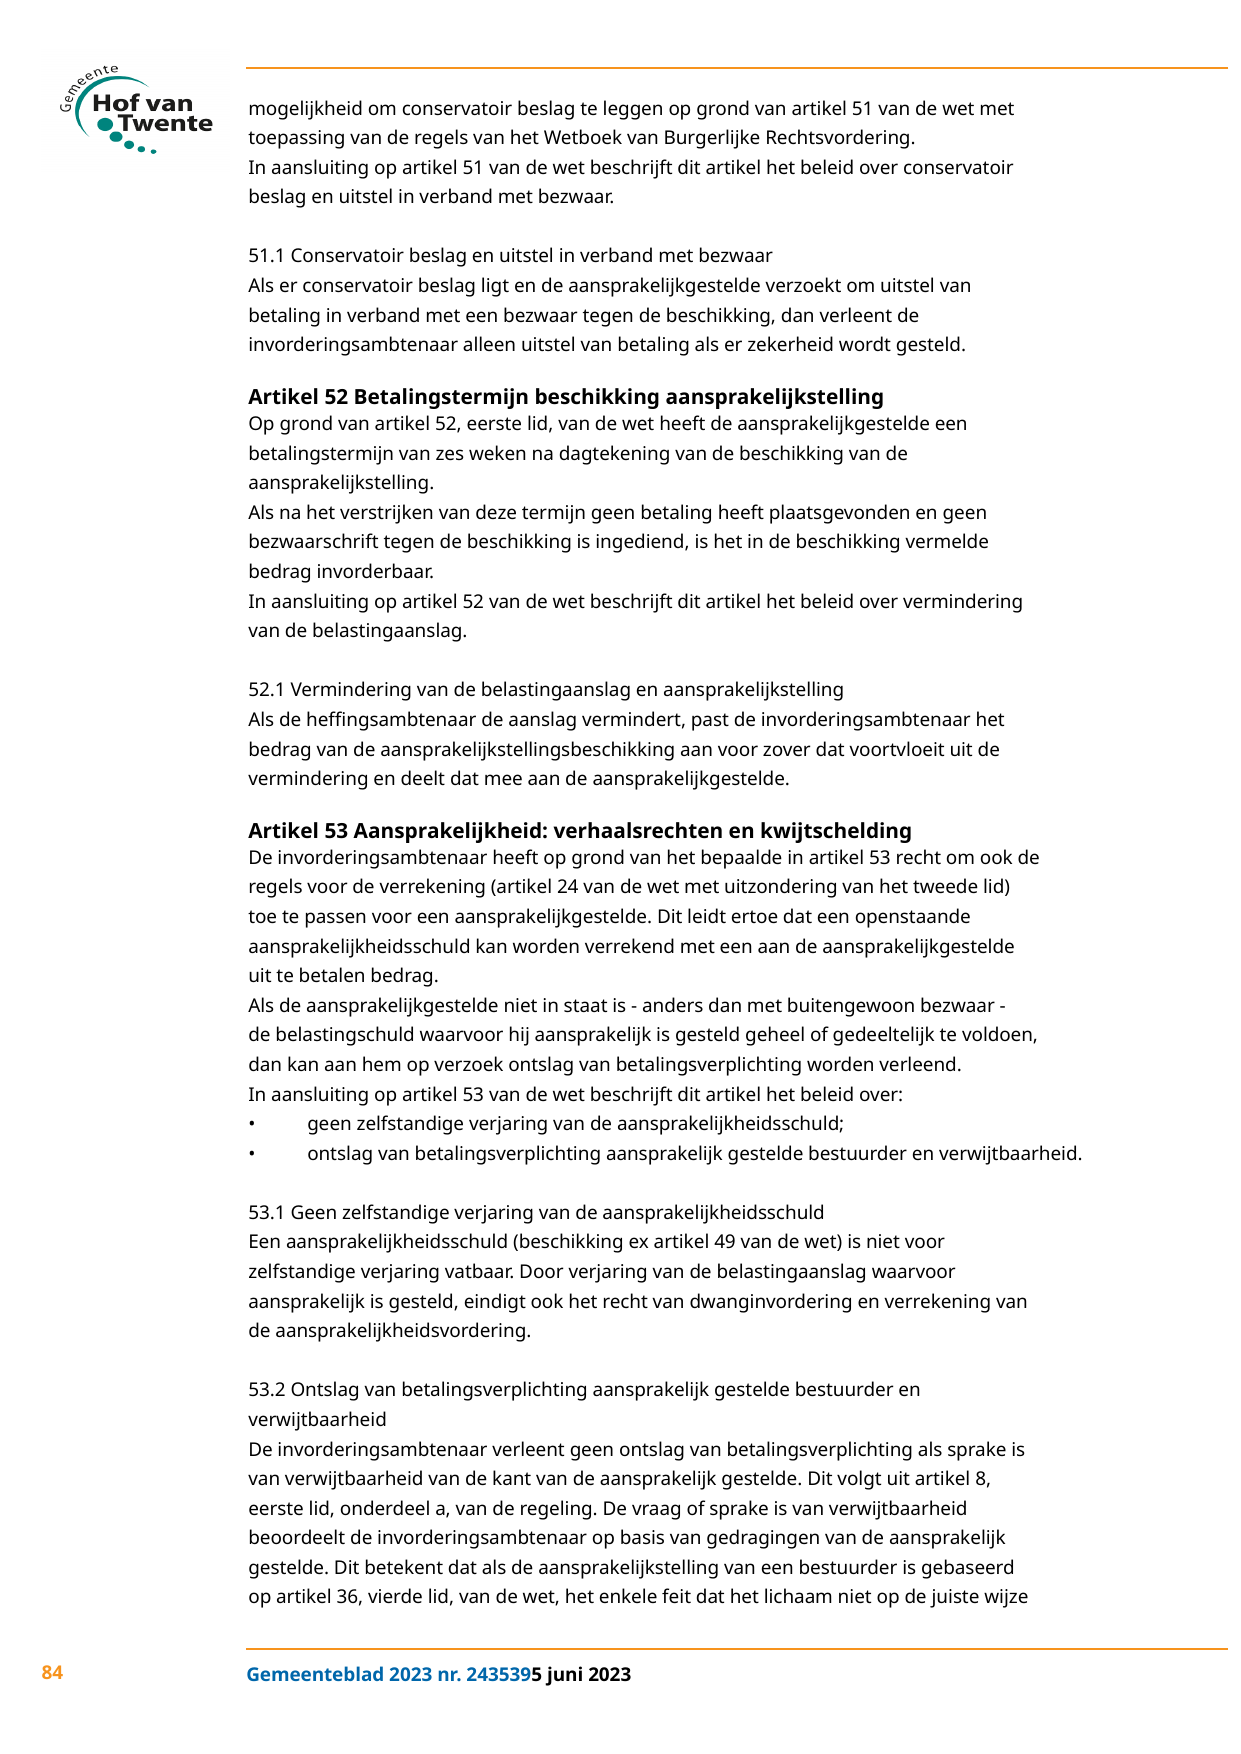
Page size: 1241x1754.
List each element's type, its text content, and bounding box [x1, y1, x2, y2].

text beoordeelt de invorderingsambtenaar op basis van gedragingen van de aansprakelijk [248, 1524, 1152, 1550]
text betalingstermijn van zes weken na dagtekening van de beschikking van de [248, 440, 1152, 466]
text In aansluiting op artikel 53 van de wet beschrijft dit artikel het beleid over: [248, 1081, 1152, 1107]
text aansprakelijk is gesteld, eindigt ook het recht van dwanginvordering en verrekening van [248, 1288, 1152, 1314]
text verwijtbaarheid [248, 1406, 1152, 1432]
text 52.1 Vermindering van de belastingaanslag en aansprakelijkstelling [248, 677, 1152, 702]
text De invorderingsambtenaar verleent geen ontslag van betalingsverplichting als sprake is [248, 1436, 1152, 1462]
text vermindering en deelt dat mee aan de aansprakelijkgestelde. [248, 765, 1152, 791]
text Artikel 52 Betalingstermijn beschikking aansprakelijkstelling [248, 382, 1152, 410]
text toe te passen voor een aansprakelijkgestelde. Dit leidt ertoe dat een openstaande [248, 903, 1152, 929]
text In aansluiting op artikel 52 van de wet beschrijft dit artikel het beleid over vermindering [248, 588, 1152, 613]
text Als na het verstrijken van deze termijn geen betaling heeft plaatsgevonden en geen [248, 499, 1152, 525]
text Als er conservatoir beslag ligt en de aansprakelijkgestelde verzoekt om uitstel van [248, 272, 1152, 298]
text 53.2 Ontslag van betalingsverplichting aansprakelijk gestelde bestuurder en [248, 1377, 1152, 1402]
text eerste lid, onderdeel a, van de regeling. De vraag of sprake is van verwijtbaarheid [248, 1495, 1152, 1521]
text beslag en uitstel in verband met bezwaar. [248, 183, 1152, 209]
text bedrag invorderbaar. [248, 558, 1152, 584]
text de belastingschuld waarvoor hij aansprakelijk is gesteld geheel of gedeeltelijk te voldoen, [248, 1022, 1152, 1047]
text van de belastingaanslag. [248, 617, 1152, 643]
text In aansluiting op artikel 51 van de wet beschrijft dit artikel het beleid over conservatoir [248, 154, 1152, 180]
text aansprakelijkheidsschuld kan worden verrekend met een aan de aansprakelijkgestelde [248, 933, 1152, 959]
text 51.1 Conservatoir beslag en uitstel in verband met bezwaar [248, 243, 1152, 268]
text betaling in verband met een bezwaar tegen de beschikking, dan verleent de [248, 302, 1152, 328]
text dan kan aan hem op verzoek ontslag van betalingsverplichting worden verleend. [248, 1051, 1152, 1077]
text Een aansprakelijkheidsschuld (beschikking ex artikel 49 van de wet) is niet voor [248, 1229, 1152, 1254]
text invorderingsambtenaar alleen uitstel van betaling als er zekerheid wordt gesteld. [248, 331, 1152, 357]
text zelfstandige verjaring vatbaar. Door verjaring van de belastingaanslag waarvoor [248, 1258, 1152, 1284]
picture [41, 47, 231, 172]
text uit te betalen bedrag. [248, 962, 1152, 988]
text aansprakelijkstelling. [248, 469, 1152, 495]
text van verwijtbaarheid van de kant van de aansprakelijk gestelde. Dit volgt uit artikel 8, [248, 1465, 1152, 1491]
text toepassing van de regels van het Wetboek van Burgerlijke Rechtsvordering. [248, 124, 1152, 150]
list geen zelfstandige verjaring van de aansprakelijkheidsschuld; [248, 1110, 1152, 1136]
text Op grond van artikel 52, eerste lid, van de wet heeft de aansprakelijkgestelde een [248, 410, 1152, 436]
text bedrag van de aansprakelijkstellingsbeschikking aan voor zover dat voortvloeit uit de [248, 736, 1152, 761]
text Als de aansprakelijkgestelde niet in staat is - anders dan met buitengewoon bezwaar - [248, 992, 1152, 1018]
list ontslag van betalingsverplichting aansprakelijk gestelde bestuurder en verwijtbaarheid. [248, 1140, 1152, 1166]
text mogelijkheid om conservatoir beslag te leggen op grond van artikel 51 van de wet met [248, 95, 1152, 121]
text bezwaarschrift tegen de beschikking is ingediend, is het in de beschikking vermelde [248, 529, 1152, 554]
text Artikel 53 Aansprakelijkheid: verhaalsrechten en kwijtschelding [248, 816, 1152, 844]
text De invorderingsambtenaar heeft op grond van het bepaalde in artikel 53 recht om ook de [248, 844, 1152, 870]
text gestelde. Dit betekent dat als de aansprakelijkstelling van een bestuurder is gebaseerd [248, 1554, 1152, 1580]
text de aansprakelijkheidsvordering. [248, 1317, 1152, 1343]
text 53.1 Geen zelfstandige verjaring van de aansprakelijkheidsschuld [248, 1199, 1152, 1225]
text Als de heffingsambtenaar de aanslag vermindert, past de invorderingsambtenaar het [248, 706, 1152, 732]
text regels voor de verrekening (artikel 24 van de wet met uitzondering van het tweede lid) [248, 874, 1152, 899]
text op artikel 36, vierde lid, van de wet, het enkele feit dat het lichaam niet op de juiste wijze [248, 1584, 1152, 1609]
